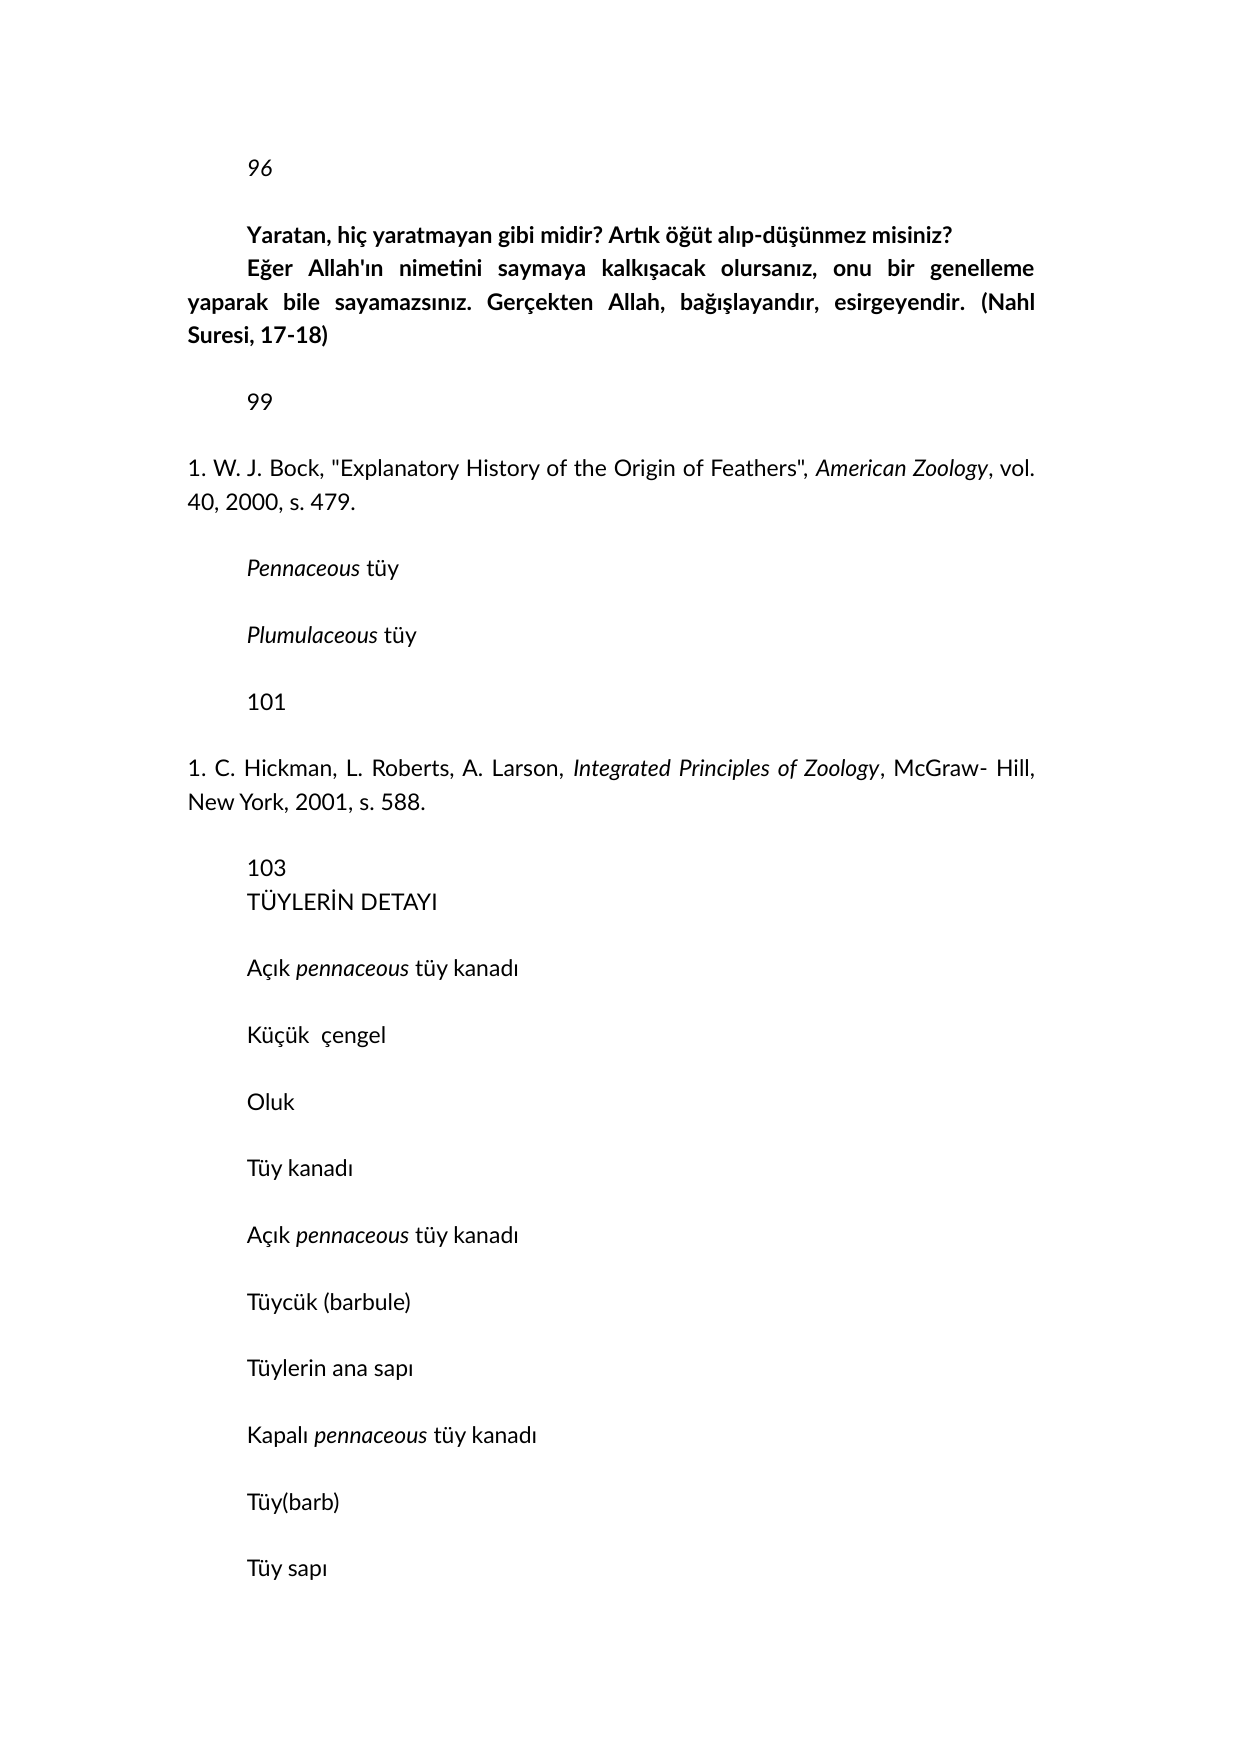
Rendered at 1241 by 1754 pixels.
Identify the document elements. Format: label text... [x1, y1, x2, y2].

text 96 [187, 150, 1035, 183]
text Yaratan, hiç yaratmayan gibi midir? Artık öğüt alıp-düşünmez misiniz? [187, 217, 1035, 250]
text Kapalı pennaceous tüy kanadı [187, 1417, 1035, 1450]
text 1. W. J. Bock, "Explanatory History of the Origin of Feathers", American Zoology, vol. 40, 2000, s. 479. [187, 450, 1035, 517]
text Plumulaceous tüy [187, 617, 1035, 650]
text Tüy kanadı [187, 1150, 1035, 1183]
text Tüy(barb) [187, 1483, 1035, 1517]
text Küçük çengel [187, 1017, 1035, 1050]
text 103 [187, 850, 1035, 883]
text Pennaceous tüy [187, 550, 1035, 583]
text 99 [187, 383, 1035, 417]
text Eğer Allah'ın nimetini saymaya kalkışacak olursanız, onu bir genelleme yaparak bile sayamazsınız. Gerçekten Allah, bağışlayandır, esirgeyendir. (Nahl Suresi, 17-18) [187, 250, 1035, 350]
text Açık pennaceous tüy kanadı [187, 950, 1035, 983]
text 1. C. Hickman, L. Roberts, A. Larson, Integrated Principles of Zoology, McGraw- Hill, New York, 2001, s. 588. [187, 750, 1035, 817]
text Tüy sapı [187, 1550, 1035, 1583]
text Açık pennaceous tüy kanadı [187, 1217, 1035, 1250]
text Tüycük (barbule) [187, 1283, 1035, 1317]
text Oluk [187, 1083, 1035, 1117]
text Tüylerin ana sapı [187, 1350, 1035, 1383]
text TÜYLERİN DETAYI [187, 883, 1035, 917]
text 101 [187, 683, 1035, 717]
